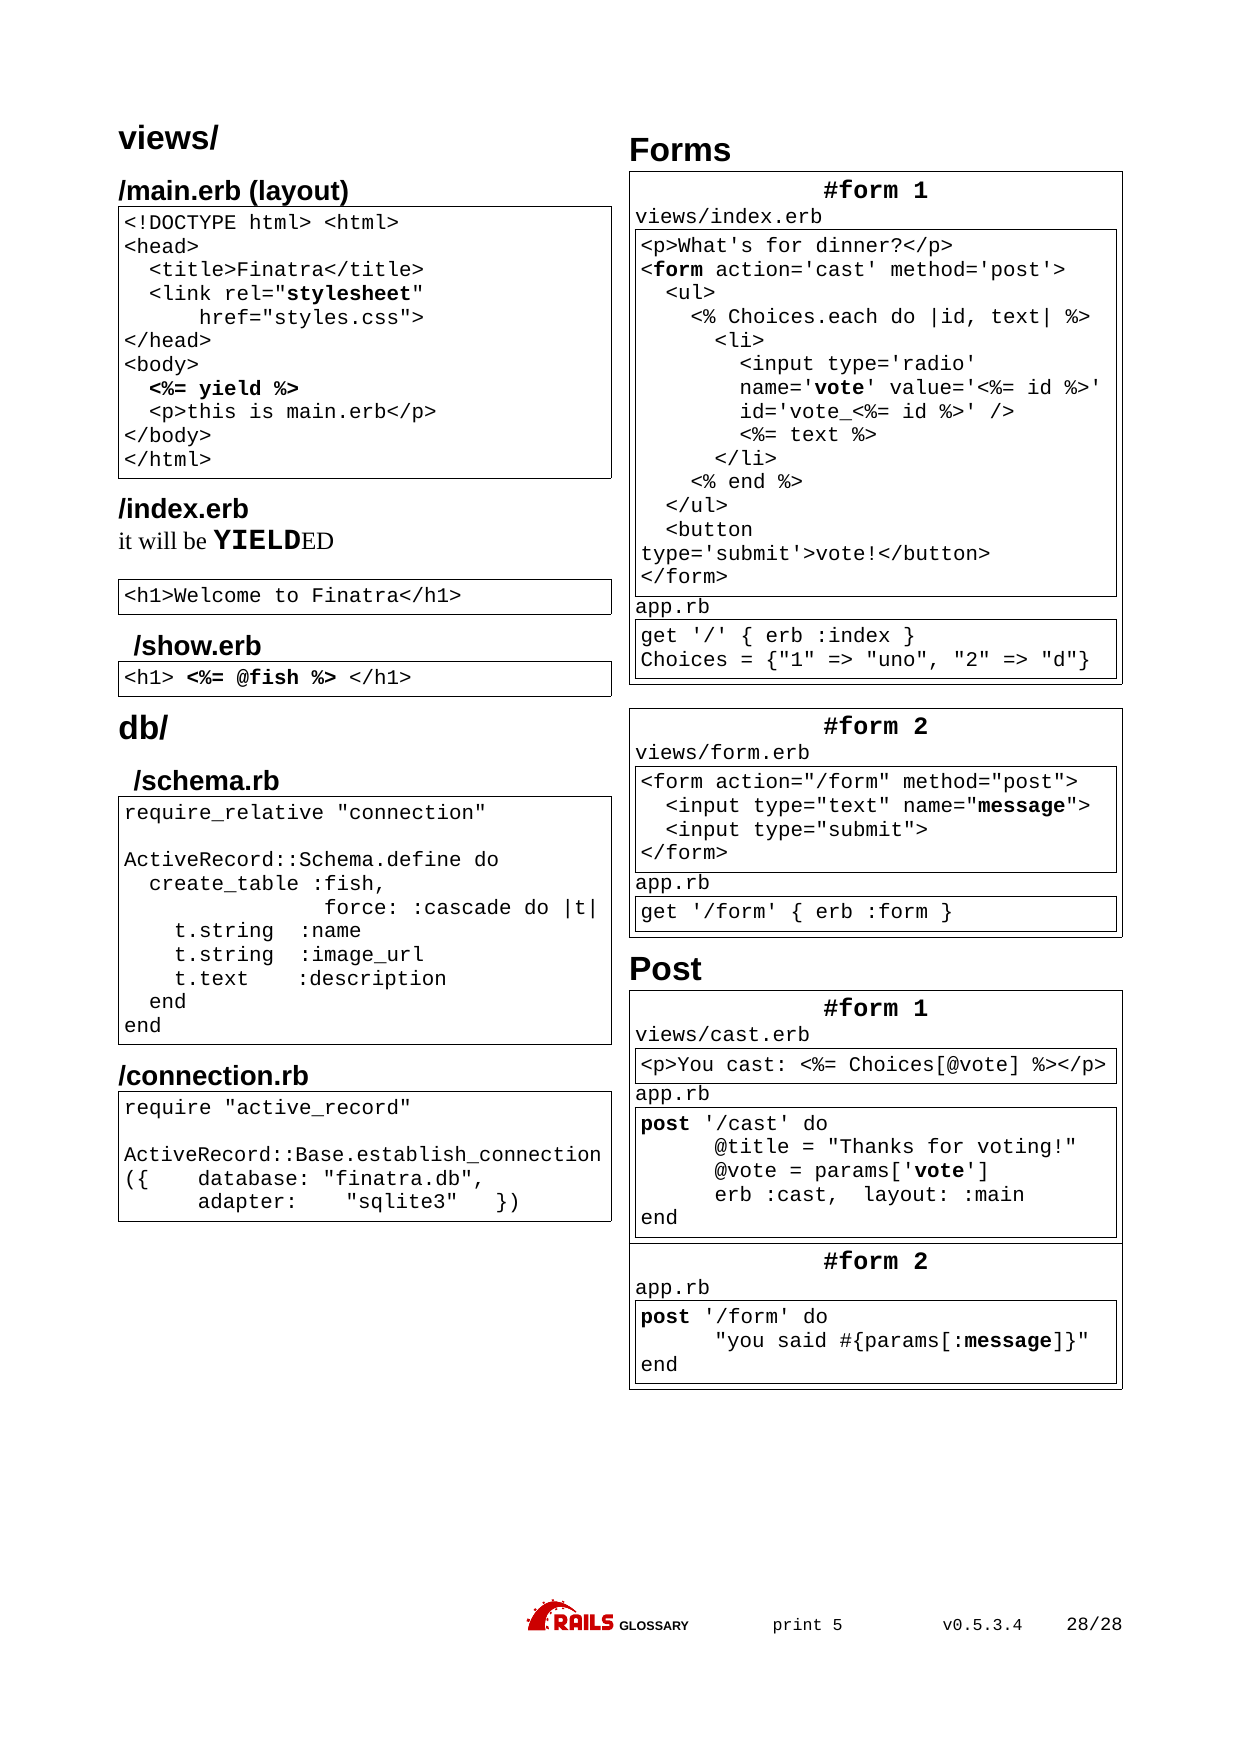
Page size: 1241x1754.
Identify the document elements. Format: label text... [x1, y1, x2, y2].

table_cell #form 2 app.rb [630, 1244, 1122, 1389]
table_header #form 2 views/form.erb app.rb [630, 709, 1122, 937]
table_header <!DOCTYPE html> <html> <head> <title>Finatra</title> <link rel="stylesheet" href="styles.css"> </head> <body> <%= yield %> <p>this is main.erb</p> </body> </html> [119, 207, 611, 478]
table_header <p>You cast: <%= Choices[@vote] %></p> [636, 1049, 1116, 1083]
subtitle /connection.rb [118, 1059, 611, 1091]
table_header post '/cast' do @title = "Thanks for voting!" @vote = params['vote'] erb :cast, layout: :main end [636, 1108, 1116, 1237]
table_header <h1>Welcome to Finatra</h1> [119, 580, 611, 614]
subtitle views/ [118, 118, 611, 157]
table_header get '/' { erb :index } Choices = {"1" => "uno", "2" => "d"} [636, 620, 1116, 678]
subtitle Post [629, 948, 1122, 987]
subtitle /main.erb (layout) [118, 174, 611, 206]
table_header require_relative "connection" ActiveRecord::Schema.define do create_table :fish, force: :cascade do |t| t.string :name t.string :image_url t.text :description end end [119, 797, 611, 1044]
table_header require "active_record" ActiveRecord::Base.establish_connection({ database: "finatra.db", adapter: "sqlite3" }) [119, 1092, 611, 1221]
table_header <p>What's for dinner?</p> <form action='cast' method='post'> <ul> <% Choices.each do |id, text| %> <li> <input type='radio' name='vote' value='<%= id %>' id='vote_<%= id %>' /> <%= text %> </li> <% end %> </ul> <button type='submit'>vote!</button> </form> [636, 230, 1116, 596]
table_header #form 1 views/index.erb app.rb [630, 172, 1122, 684]
table_header post '/form' do "you said #{params[:message]}" end [636, 1301, 1116, 1383]
table_header get '/form' { erb :form } [636, 897, 1116, 931]
subtitle /schema.rb [118, 764, 611, 796]
subtitle /index.erb [118, 493, 611, 525]
table_header <h1> <%= @fish %> </h1> [119, 662, 611, 696]
text it will be YIELDED [118, 525, 611, 558]
table_header <form action="/form" method="post"> <input type="text" name="message"> <input type="submit"> </form> [636, 767, 1116, 872]
table_header #form 1 views/cast.erb app.rb [630, 991, 1122, 1243]
subtitle Forms [629, 130, 1122, 168]
subtitle /show.erb [118, 629, 611, 661]
subtitle db/ [118, 708, 611, 747]
